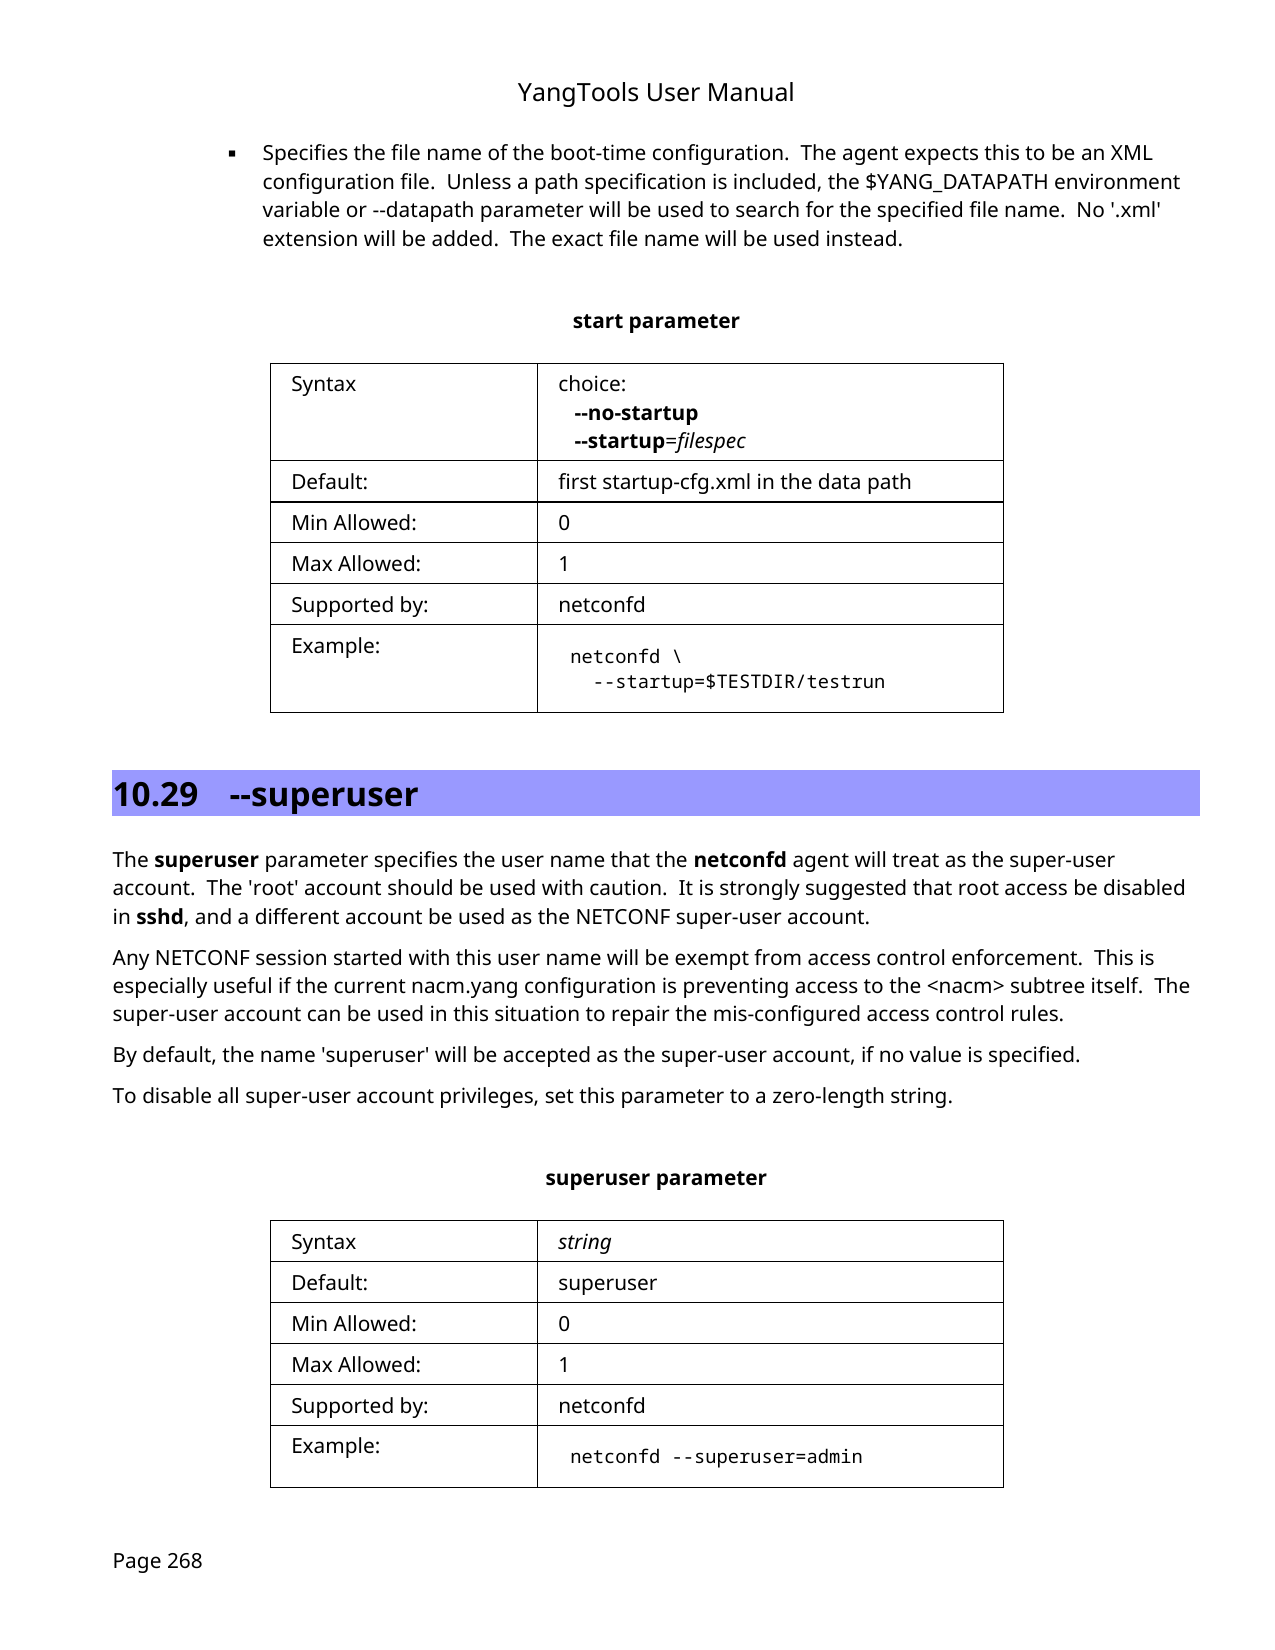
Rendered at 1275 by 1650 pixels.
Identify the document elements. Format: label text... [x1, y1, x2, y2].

table_cell netconfd [538, 584, 1003, 624]
table_cell Supported by: [271, 584, 537, 624]
table_cell Max Allowed: [271, 543, 537, 583]
text By default, the name 'superuser' will be accepted as the super-user account, if no value is specified. [112, 1041, 1200, 1069]
table_cell 0 [538, 503, 1003, 542]
table_cell 1 [538, 1344, 1003, 1384]
table_cell 0 [538, 1303, 1003, 1343]
table_header string [538, 1221, 1003, 1261]
table_cell Min Allowed: [271, 503, 537, 542]
table_cell Example: [271, 625, 537, 712]
table_cell Default: [271, 461, 537, 501]
text To disable all super-user account privileges, set this parameter to a zero-length string. [112, 1081, 1200, 1110]
table_cell Default: [271, 1262, 537, 1302]
table_cell netconfd [538, 1385, 1003, 1425]
subtitle superuser parameter [127, 1163, 1185, 1192]
table_cell Min Allowed: [271, 1303, 537, 1343]
text The superuser parameter specifies the user name that the netconfd agent will treat as the super-user account. The 'root' account should be used with caution. It is strongly suggested that root access be disabled in sshd, and a different account be used as the NETCONF super-user account. [112, 845, 1200, 930]
subtitle start parameter [127, 306, 1185, 334]
table_cell netconfd --superuser=admin [538, 1426, 1003, 1487]
table_header choice: --no-startup --startup=filespec [538, 364, 1003, 460]
table_header Syntax [271, 364, 537, 460]
table_cell 1 [538, 543, 1003, 583]
table_cell superuser [538, 1262, 1003, 1302]
list Specifies the file name of the boot-time configuration. The agent expects this to be an XML configuration file. Unless a path specification is included, the $YANG_DATAPATH environment variable or --datapath parameter will be used to search for the specified file name. No '.xml' extension will be added. The exact file name will be used instead. [225, 138, 1200, 252]
table_cell first startup-cfg.xml in the data path [538, 461, 1003, 501]
table_header Syntax [271, 1221, 537, 1261]
table_cell Example: [271, 1426, 537, 1487]
text Any NETCONF session started with this user name will be exempt from access control enforcement. This is especially useful if the current nacm.yang configuration is preventing access to the <nacm> subtree itself. The super-user account can be used in this situation to repair the mis-configured access control rules. [112, 943, 1200, 1028]
subtitle --superuser [112, 770, 1200, 816]
table_cell Supported by: [271, 1385, 537, 1425]
table_cell netconfd \ --startup=$TESTDIR/testrun [538, 625, 1003, 712]
table_cell Max Allowed: [271, 1344, 537, 1384]
